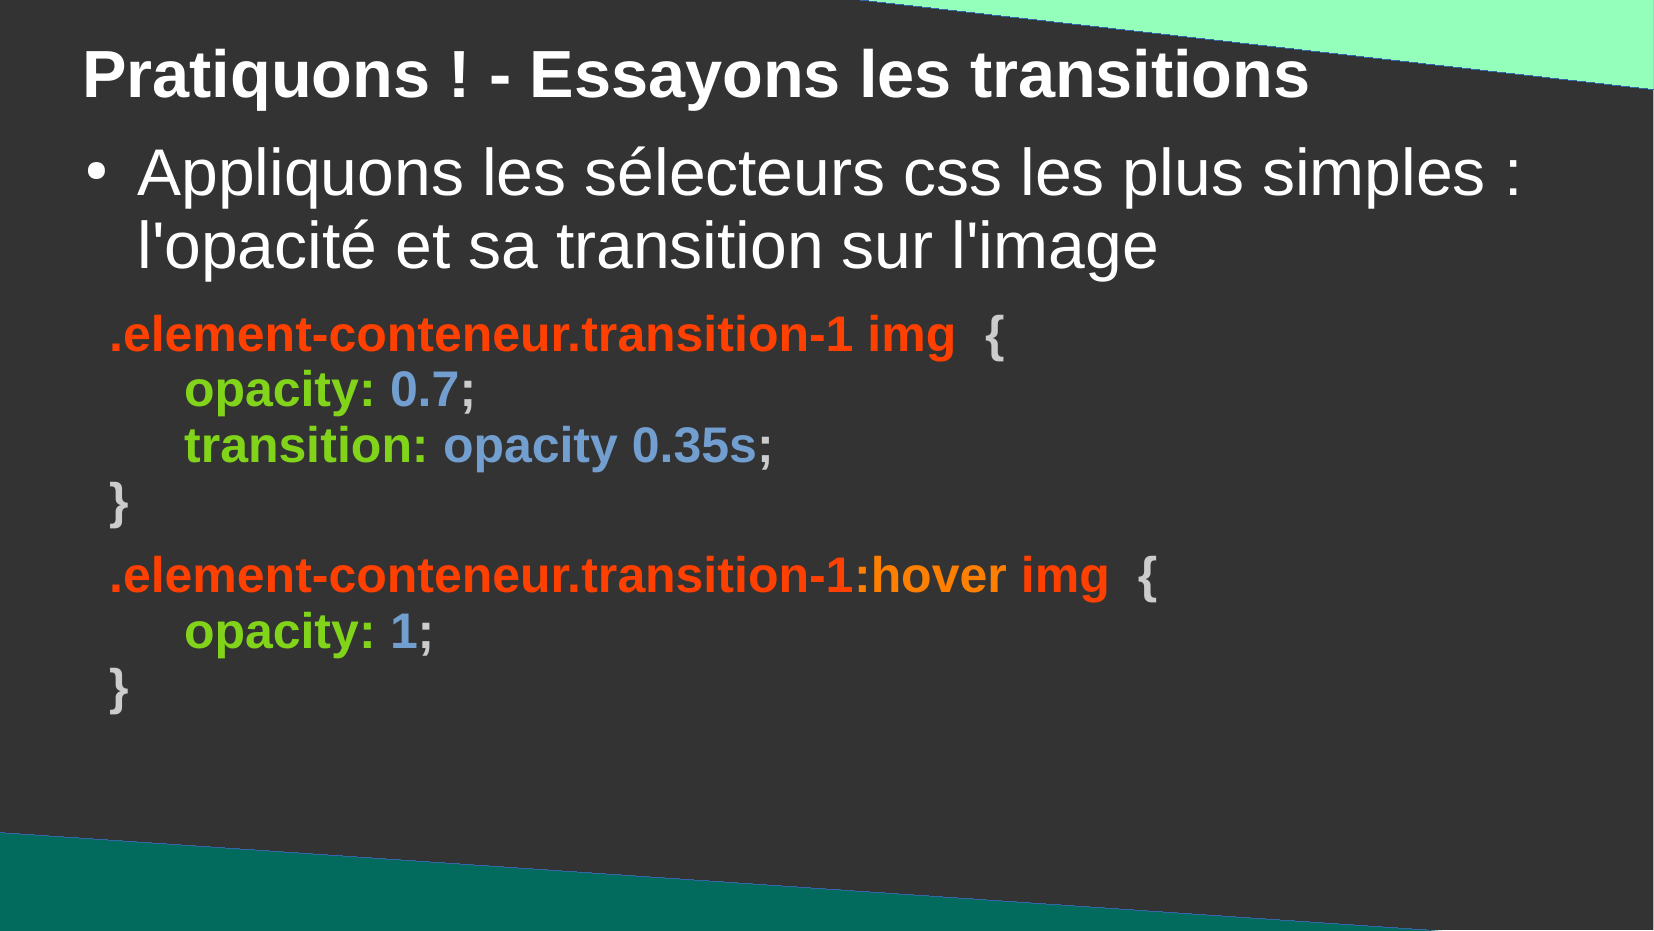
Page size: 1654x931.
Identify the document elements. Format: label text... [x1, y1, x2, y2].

list Appliquons les sélecteurs css les plus simples : l'opacité et sa transition sur l'image [67, 135, 1607, 284]
text_box [860, 0, 1654, 90]
text_box .element-conteneur.transition-1:hover img { opacity: 1; } [94, 540, 1465, 723]
text_box .element-conteneur.transition-1 img { opacity: 0.7; transition: opacity 0.35s; } [94, 298, 1111, 537]
title Pratiquons ! - Essayons les transitions [82, 37, 1630, 150]
